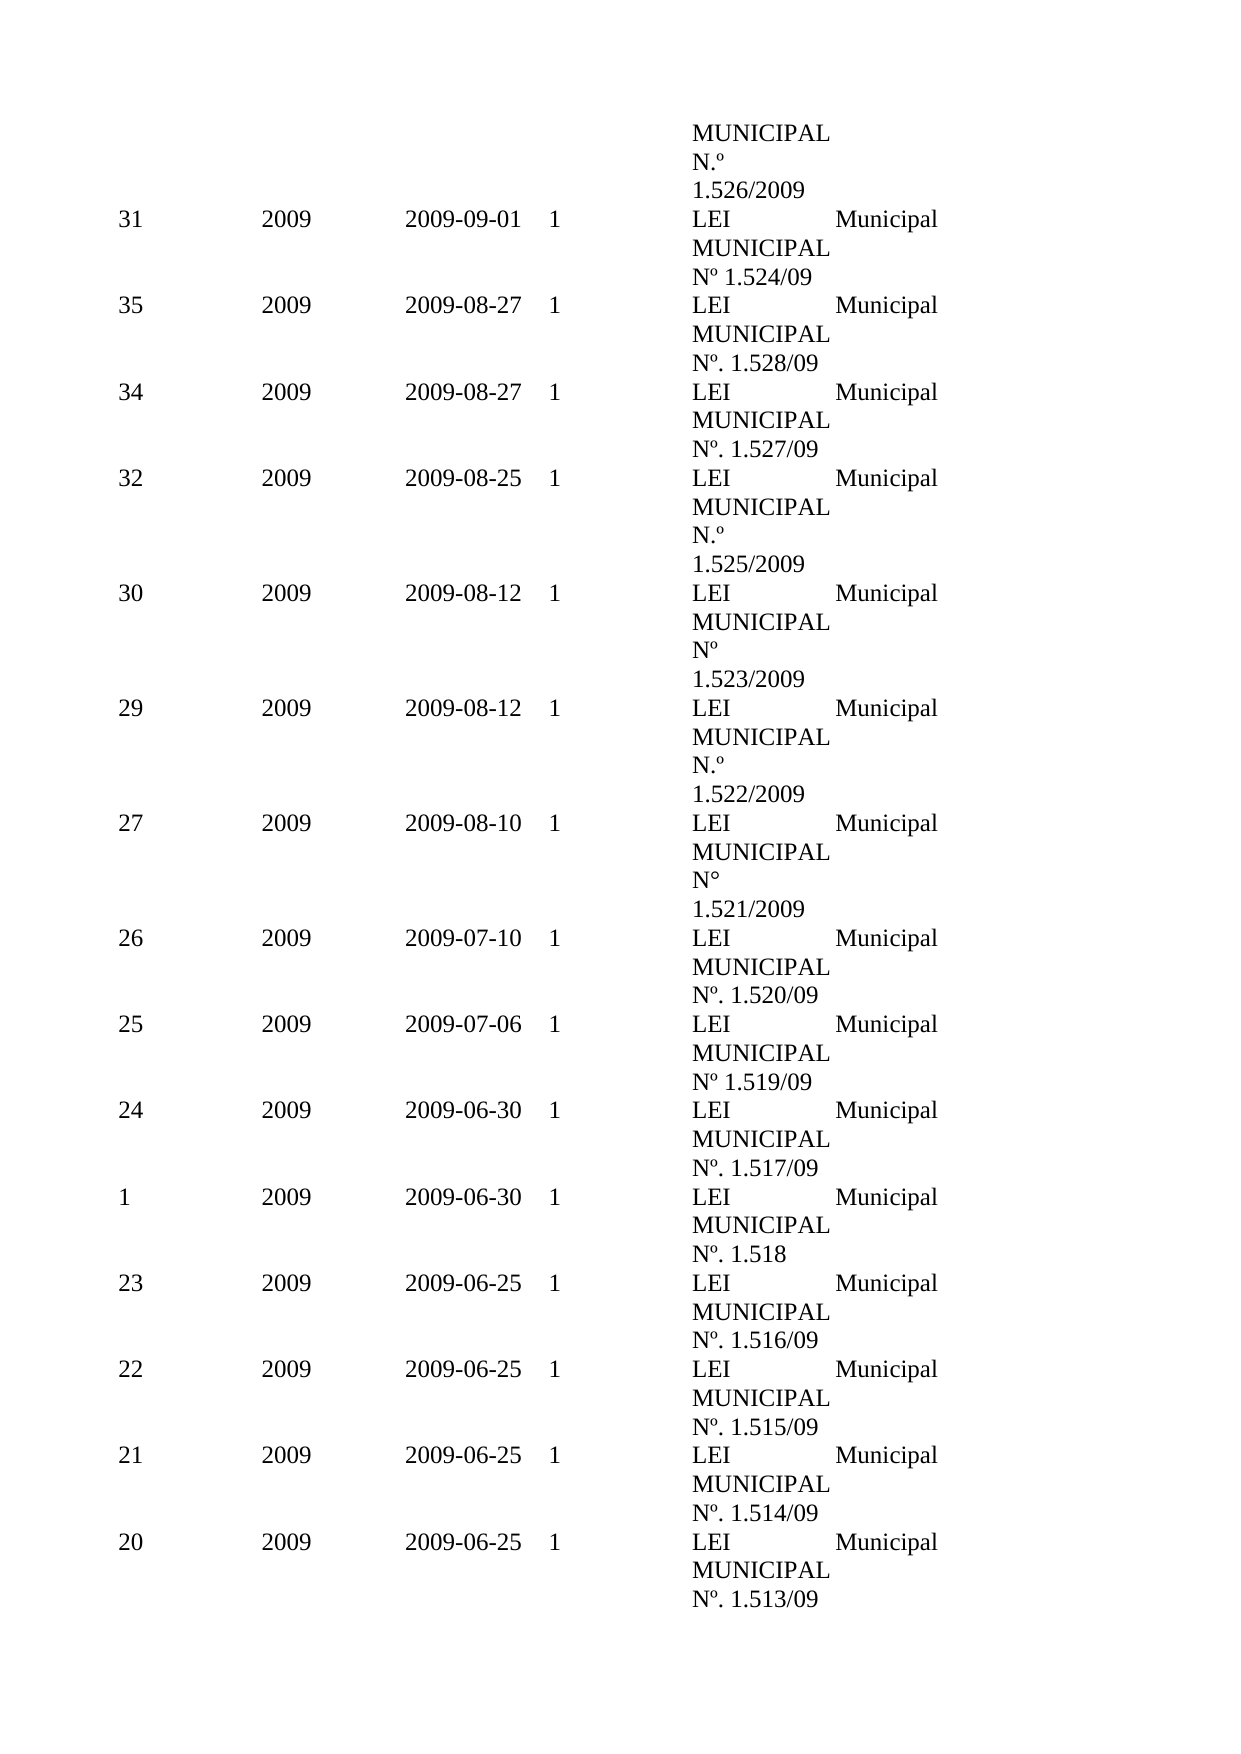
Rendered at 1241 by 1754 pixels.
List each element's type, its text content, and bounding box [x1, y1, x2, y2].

table_cell LEI MUNICIPAL Nº. 1.517/09 [692, 1096, 835, 1182]
table_cell 2009-07-06 [405, 1009, 548, 1096]
table_cell Municipal [835, 463, 979, 578]
table_cell LEI MUNICIPAL N° 1.521/2009 [692, 808, 835, 923]
table_cell 31 [118, 204, 261, 291]
table_cell 2009 [261, 1182, 405, 1268]
table_cell 2009-06-25 [405, 1268, 548, 1354]
table_cell LEI MUNICIPAL N.º 1.525/2009 [692, 463, 835, 578]
table_cell LEI MUNICIPAL Nº. 1.527/09 [692, 377, 835, 463]
table_cell 1 [548, 1009, 692, 1096]
table_cell LEI MUNICIPAL Nº. 1.528/09 [692, 291, 835, 377]
table_cell [979, 1354, 1122, 1441]
table_cell 2009 [261, 1354, 405, 1441]
table_cell 2009-07-10 [405, 923, 548, 1009]
table_cell Municipal [835, 1182, 979, 1268]
table_cell Municipal [835, 1009, 979, 1096]
table_cell 1 [548, 578, 692, 693]
table_cell 30 [118, 578, 261, 693]
table_cell [979, 808, 1122, 923]
table_cell 2009-06-25 [405, 1354, 548, 1441]
table_cell Municipal [835, 1354, 979, 1441]
table_cell [979, 1268, 1122, 1354]
table_cell 2009-08-27 [405, 291, 548, 377]
table_cell 35 [118, 291, 261, 377]
table_cell LEI MUNICIPAL Nº 1.524/09 [692, 204, 835, 291]
table_cell [979, 1182, 1122, 1268]
table_cell LEI MUNICIPAL Nº. 1.520/09 [692, 923, 835, 1009]
table_cell LEI MUNICIPAL N.º 1.522/2009 [692, 693, 835, 808]
table_cell [261, 118, 405, 204]
table_cell 2009 [261, 377, 405, 463]
table_cell 2009-06-30 [405, 1096, 548, 1182]
table_cell Municipal [835, 291, 979, 377]
table_cell [979, 1441, 1122, 1527]
table_cell Municipal [835, 1441, 979, 1527]
table_cell 27 [118, 808, 261, 923]
table_cell Municipal [835, 693, 979, 808]
table_cell [979, 578, 1122, 693]
table_cell 2009-09-01 [405, 204, 548, 291]
table_cell LEI MUNICIPAL Nº. 1.513/09 [692, 1527, 835, 1613]
table_cell 1 [548, 1441, 692, 1527]
table_cell 2009 [261, 1009, 405, 1096]
table_cell 2009-06-25 [405, 1527, 548, 1613]
table_cell 2009 [261, 693, 405, 808]
table_cell 2009 [261, 1441, 405, 1527]
table_cell 22 [118, 1354, 261, 1441]
table_cell [979, 1009, 1122, 1096]
table_cell Municipal [835, 204, 979, 291]
table_cell [979, 923, 1122, 1009]
table_cell 2009-08-27 [405, 377, 548, 463]
table_cell 2009-08-12 [405, 578, 548, 693]
table_cell 2009 [261, 291, 405, 377]
table_cell 25 [118, 1009, 261, 1096]
table_cell LEI MUNICIPAL Nº. 1.516/09 [692, 1268, 835, 1354]
table_cell [979, 463, 1122, 578]
table_cell Municipal [835, 1527, 979, 1613]
table_cell 2009-08-12 [405, 693, 548, 808]
table_cell 1 [548, 693, 692, 808]
table_cell 1 [548, 291, 692, 377]
table_cell 2009 [261, 1527, 405, 1613]
table_cell 21 [118, 1441, 261, 1527]
table_cell [979, 118, 1122, 204]
table_cell 2009 [261, 463, 405, 578]
table_cell 1 [548, 204, 692, 291]
table_cell 2009-06-25 [405, 1441, 548, 1527]
table_cell 1 [548, 377, 692, 463]
table_cell 2009 [261, 578, 405, 693]
table_cell Municipal [835, 923, 979, 1009]
table_cell [835, 118, 979, 204]
table_cell LEI MUNICIPAL Nº. 1.518 [692, 1182, 835, 1268]
table_cell 24 [118, 1096, 261, 1182]
table_cell 2009-08-25 [405, 463, 548, 578]
table_cell 29 [118, 693, 261, 808]
table_cell Municipal [835, 578, 979, 693]
table_cell 1 [548, 1527, 692, 1613]
table_cell 2009-08-10 [405, 808, 548, 923]
table_cell 2009 [261, 808, 405, 923]
table_cell LEI MUNICIPAL Nº. 1.515/09 [692, 1354, 835, 1441]
table_cell [979, 1096, 1122, 1182]
table_cell [118, 118, 261, 204]
table_cell 2009 [261, 923, 405, 1009]
table_cell [979, 693, 1122, 808]
table_cell 2009-06-30 [405, 1182, 548, 1268]
table_cell 1 [548, 1268, 692, 1354]
table_cell [548, 118, 692, 204]
table_cell Municipal [835, 808, 979, 923]
table_cell 20 [118, 1527, 261, 1613]
table_cell LEI MUNICIPAL Nº 1.523/2009 [692, 578, 835, 693]
table_cell 1 [548, 1096, 692, 1182]
table_cell MUNICIPAL N.º 1.526/2009 [692, 118, 835, 204]
table_cell [979, 377, 1122, 463]
table_cell [405, 118, 548, 204]
table_cell [979, 1527, 1122, 1613]
table_cell Municipal [835, 1268, 979, 1354]
table_cell 2009 [261, 1268, 405, 1354]
table_cell 1 [548, 808, 692, 923]
table_cell 1 [548, 923, 692, 1009]
table_cell 32 [118, 463, 261, 578]
table_cell 1 [118, 1182, 261, 1268]
table_cell 23 [118, 1268, 261, 1354]
table_cell [979, 291, 1122, 377]
table_cell 34 [118, 377, 261, 463]
table_cell 26 [118, 923, 261, 1009]
table_cell LEI MUNICIPAL Nº 1.519/09 [692, 1009, 835, 1096]
table_cell 1 [548, 1354, 692, 1441]
table_cell LEI MUNICIPAL Nº. 1.514/09 [692, 1441, 835, 1527]
table_cell 2009 [261, 1096, 405, 1182]
table_cell [979, 204, 1122, 291]
table_cell 1 [548, 463, 692, 578]
table_cell Municipal [835, 377, 979, 463]
table_cell 1 [548, 1182, 692, 1268]
table_cell Municipal [835, 1096, 979, 1182]
table_cell 2009 [261, 204, 405, 291]
